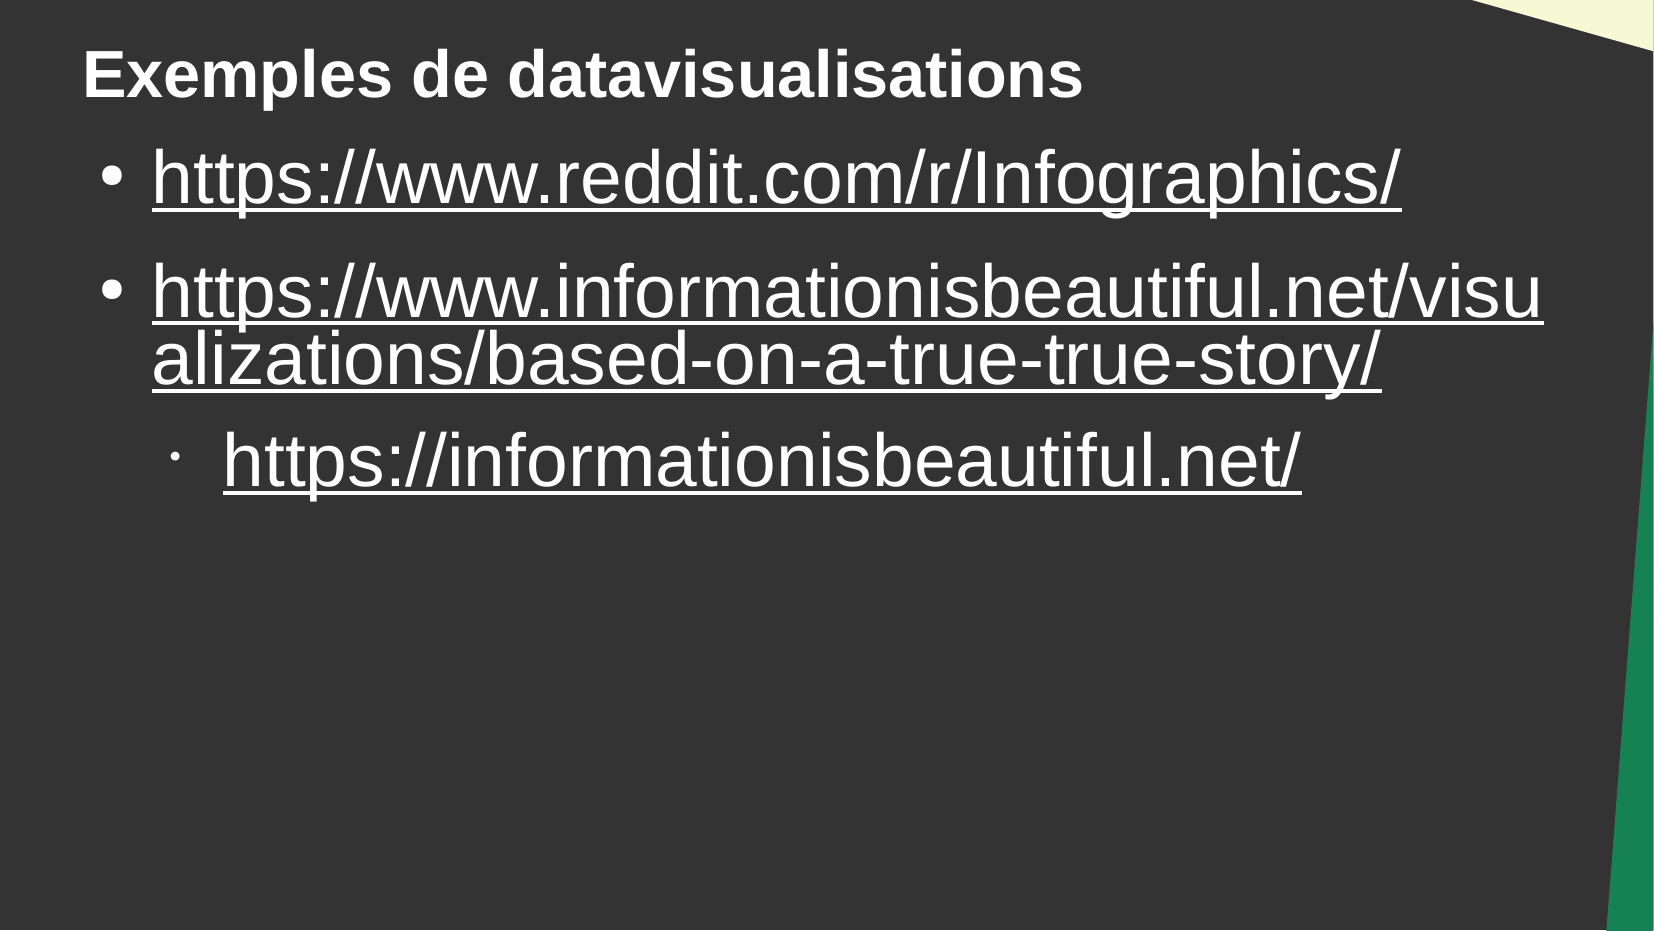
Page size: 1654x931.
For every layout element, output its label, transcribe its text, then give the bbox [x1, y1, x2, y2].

text_box [1606, 314, 1654, 931]
text_box [1471, 0, 1654, 52]
list https://www.reddit.com/r/Infographics/ https://www.informationisbeautiful.net/visualizations/based-on-a-true-true-story/ https://informationisbeautiful.net/ [80, 135, 1560, 532]
title Exemples de datavisualisations [82, 37, 1571, 115]
